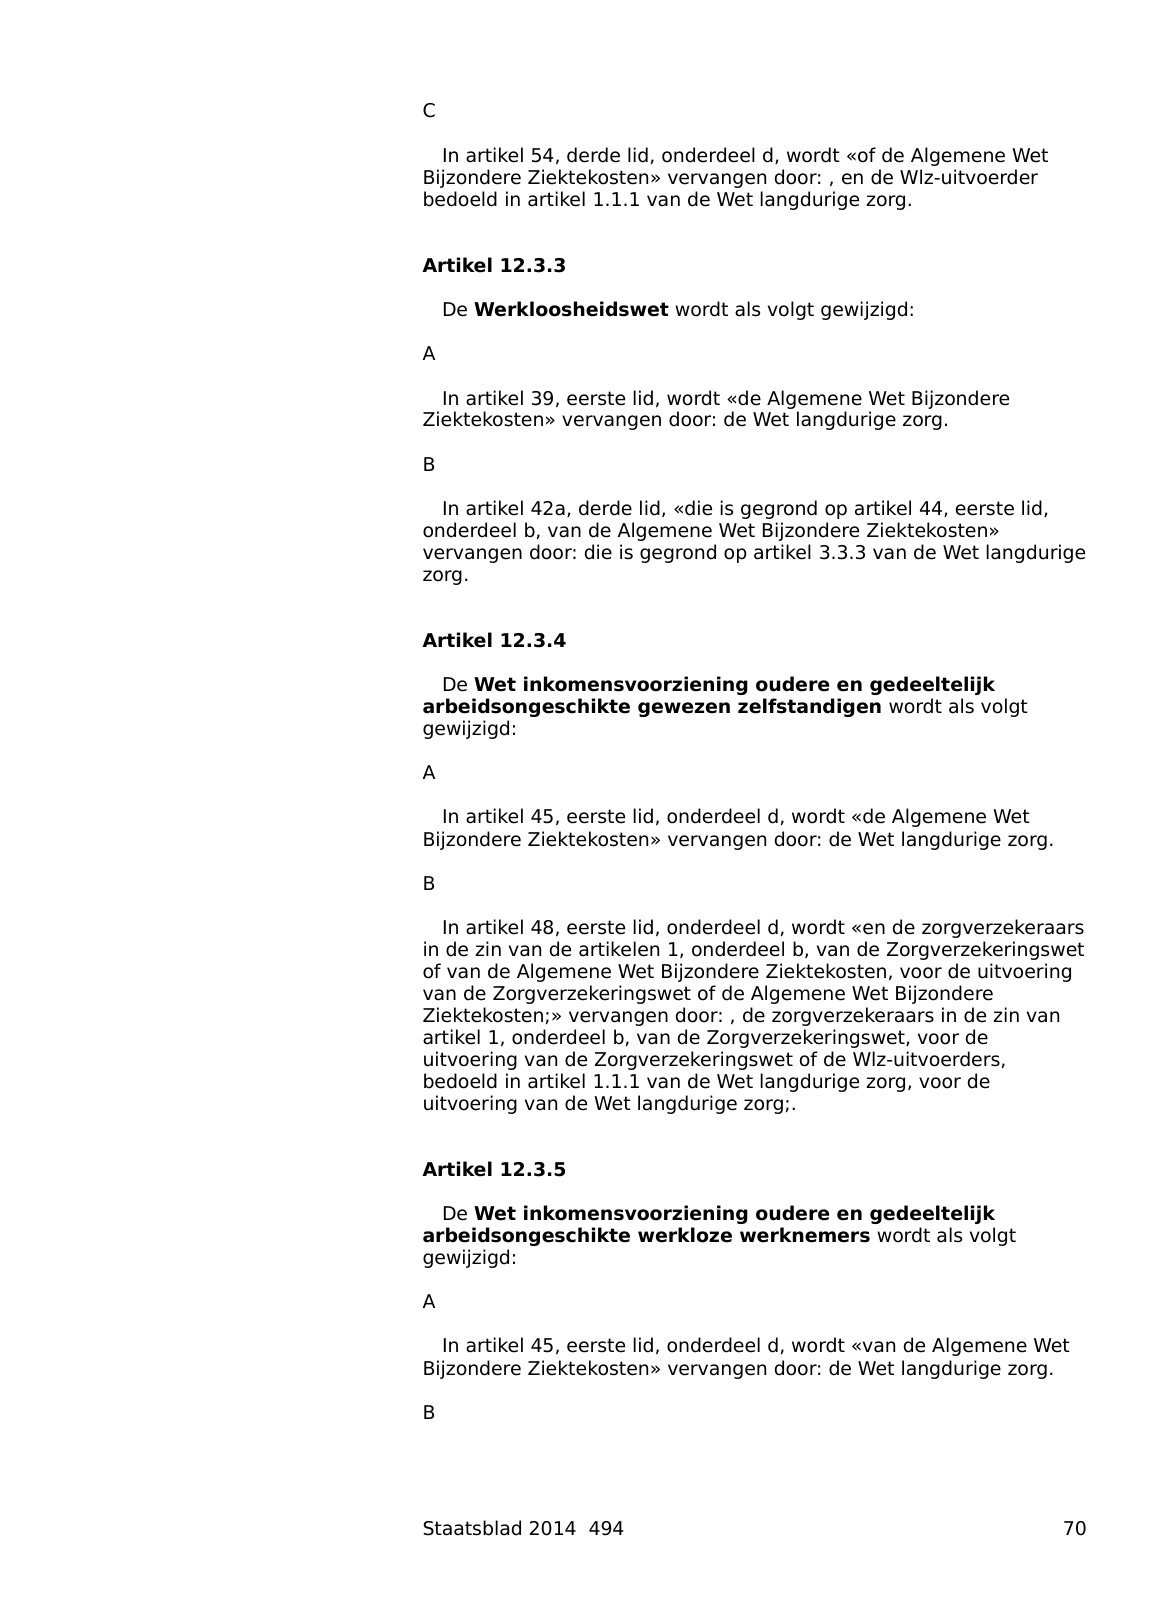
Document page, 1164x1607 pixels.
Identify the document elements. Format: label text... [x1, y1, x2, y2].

text B [422, 1402, 1087, 1423]
text De Wet inkomensvoorziening oudere en gedeeltelijk arbeidsongeschikte gewezen zelfstandigen wordt als volgt gewijzigd: [422, 674, 1087, 740]
text B [422, 873, 1087, 894]
text C [422, 100, 1087, 122]
text De Werkloosheidswet wordt als volgt gewijzigd: [422, 299, 1087, 321]
text In artikel 54, derde lid, onderdeel d, wordt «of de Algemene Wet Bijzondere Ziektekosten» vervangen door: , en de Wlz-uitvoerder bedoeld in artikel 1.1.1 van de Wet langdurige zorg. [422, 144, 1087, 211]
text In artikel 42a, derde lid, «die is gegrond op artikel 44, eerste lid, onderdeel b, van de Algemene Wet Bijzondere Ziektekosten» vervangen door: die is gegrond op artikel 3.3.3 van de Wet langdurige zorg. [422, 498, 1087, 586]
subtitle Artikel 12.3.5 [422, 1159, 1087, 1181]
text In artikel 39, eerste lid, wordt «de Algemene Wet Bijzondere Ziektekosten» vervangen door: de Wet langdurige zorg. [422, 387, 1087, 431]
subtitle Artikel 12.3.4 [422, 630, 1087, 652]
text A [422, 762, 1087, 784]
text In artikel 45, eerste lid, onderdeel d, wordt «de Algemene Wet Bijzondere Ziektekosten» vervangen door: de Wet langdurige zorg. [422, 806, 1087, 850]
text B [422, 453, 1087, 476]
text De Wet inkomensvoorziening oudere en gedeeltelijk arbeidsongeschikte werkloze werknemers wordt als volgt gewijzigd: [422, 1203, 1087, 1269]
text A [422, 1291, 1087, 1313]
text In artikel 48, eerste lid, onderdeel d, wordt «en de zorgverzekeraars in de zin van de artikelen 1, onderdeel b, van de Zorgverzekeringswet of van de Algemene Wet Bijzondere Ziektekosten, voor de uitvoering van de Zorgverzekeringswet of de Algemene Wet Bijzondere Ziektekosten;» vervangen door: , de zorgverzekeraars in de zin van artikel 1, onderdeel b, van de Zorgverzekeringswet, voor de uitvoering van de Zorgverzekeringswet of de Wlz-uitvoerders, bedoeld in artikel 1.1.1 van de Wet langdurige zorg, voor de uitvoering van de Wet langdurige zorg;. [422, 917, 1087, 1114]
text A [422, 343, 1087, 365]
subtitle Artikel 12.3.3 [422, 255, 1087, 277]
text In artikel 45, eerste lid, onderdeel d, wordt «van de Algemene Wet Bijzondere Ziektekosten» vervangen door: de Wet langdurige zorg. [422, 1335, 1087, 1379]
